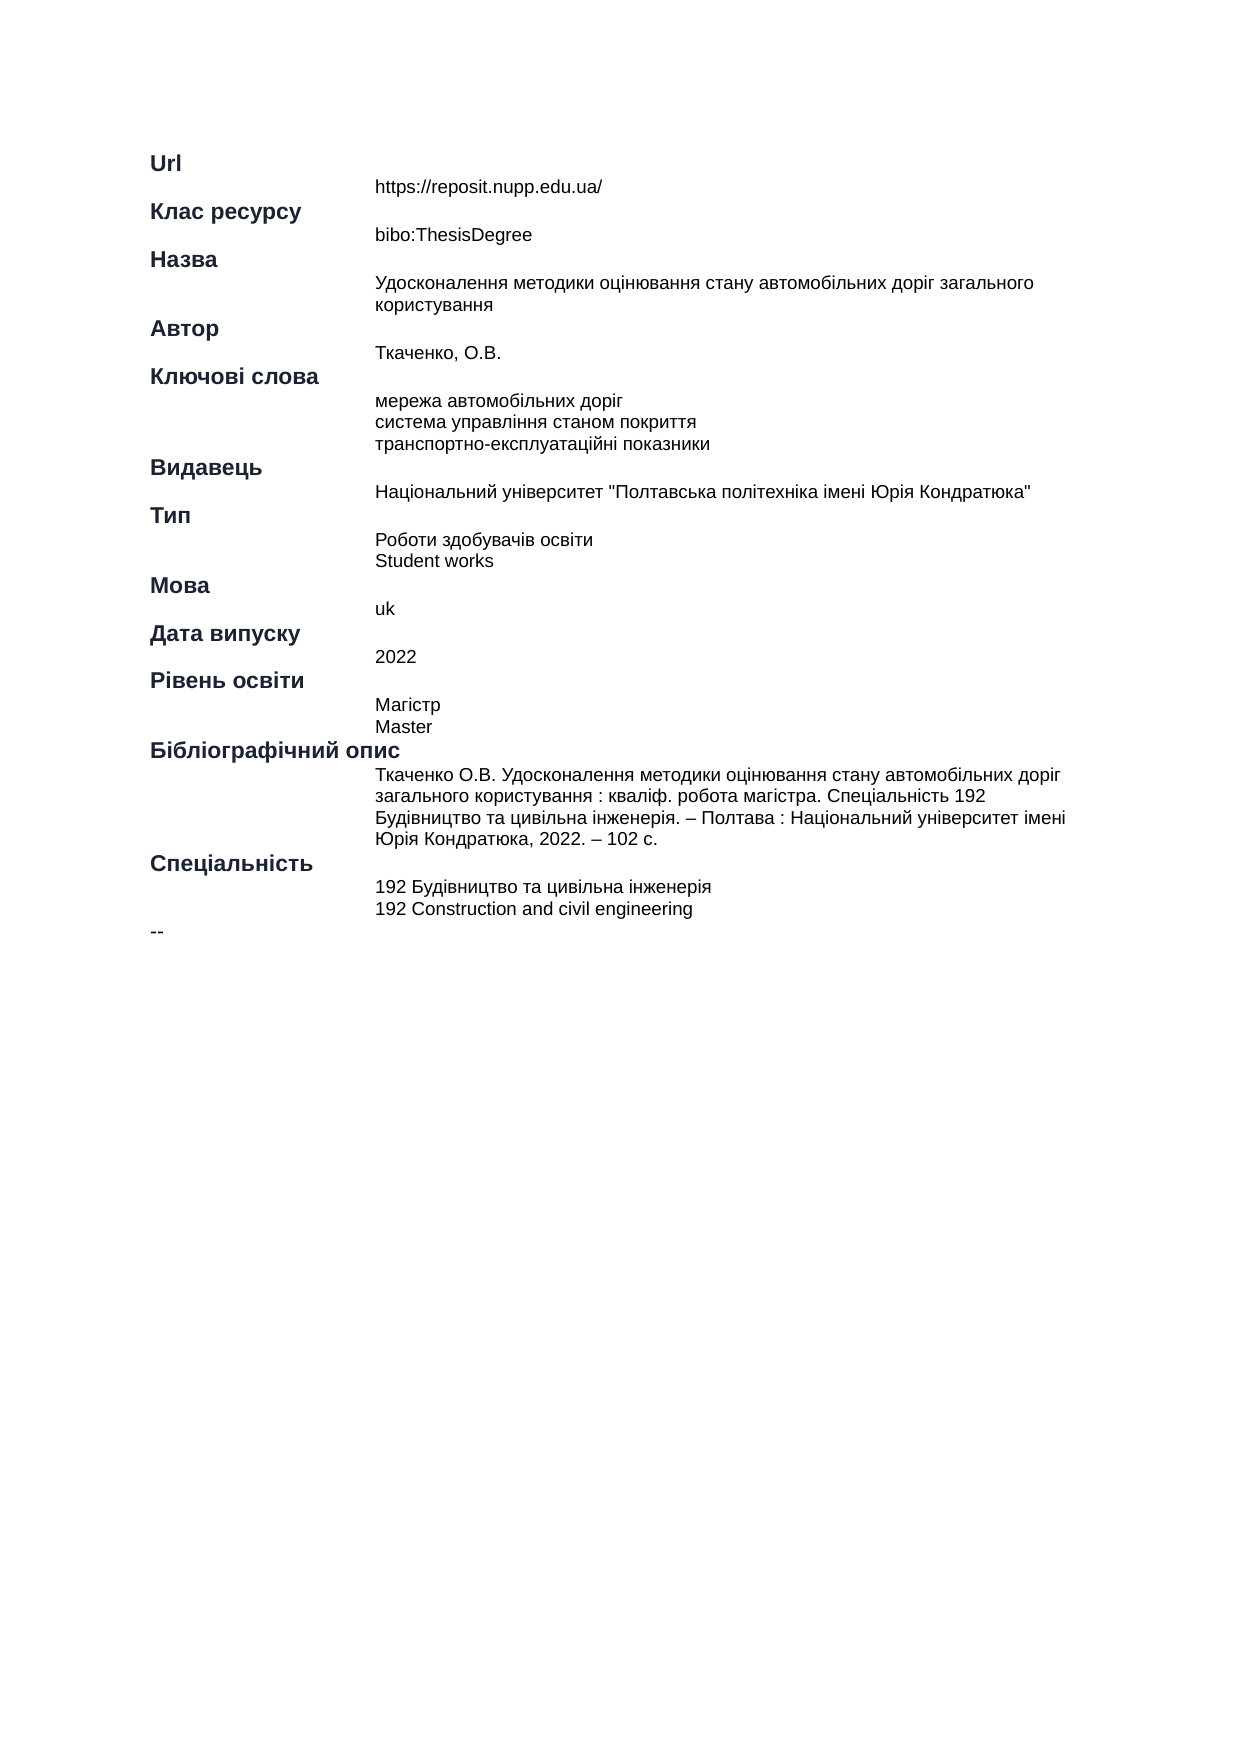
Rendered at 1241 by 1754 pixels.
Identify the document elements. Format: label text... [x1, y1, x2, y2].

text Master [375, 715, 1090, 737]
text Дата випуску [150, 619, 1090, 646]
text uk [375, 598, 1090, 619]
text Url [150, 150, 1090, 176]
text Student works [375, 550, 1090, 572]
text Національний університет "Полтавська політехніка імені Юрія Кондратюка" [375, 481, 1090, 502]
text Мова [150, 572, 1090, 598]
text Удосконалення методики оцінювання стану автомобільних доріг загального користування [375, 272, 1090, 315]
text -- [150, 919, 1090, 943]
text 192 Construction and civil engineering [375, 897, 1090, 919]
text Назва [150, 246, 1090, 272]
text Спеціальність [150, 849, 1090, 876]
text Видавець [150, 454, 1090, 481]
text Бібліографічний опис [150, 737, 1090, 763]
text транспортно-експлуатаційні показники [375, 433, 1090, 454]
text Магістр [375, 694, 1090, 715]
text Рівень освіти [150, 667, 1090, 694]
text 2022 [375, 646, 1090, 667]
text Ключові слова [150, 363, 1090, 389]
text Роботи здобувачів освіти [375, 528, 1090, 550]
text Ткаченко О.В. Удосконалення методики оцінювання стану автомобільних доріг загального користування : кваліф. робота магістра. Спеціальність 192 Будівництво та цивільна інженерія. – Полтава : Національний університет імені Юрія Кондратюка, 2022. – 102 с. [375, 763, 1090, 849]
text Автор [150, 315, 1090, 342]
text мережа автомобільних доріг [375, 389, 1090, 411]
text Клас ресурсу [150, 198, 1090, 224]
text bibo:ThesisDegree [375, 224, 1090, 246]
text Ткаченко, О.В. [375, 342, 1090, 363]
text система управління станом покриття [375, 411, 1090, 433]
text 192 Будівництво та цивільна інженерія [375, 876, 1090, 897]
text https://reposit.nupp.edu.ua/ [375, 176, 1090, 198]
text Тип [150, 502, 1090, 528]
